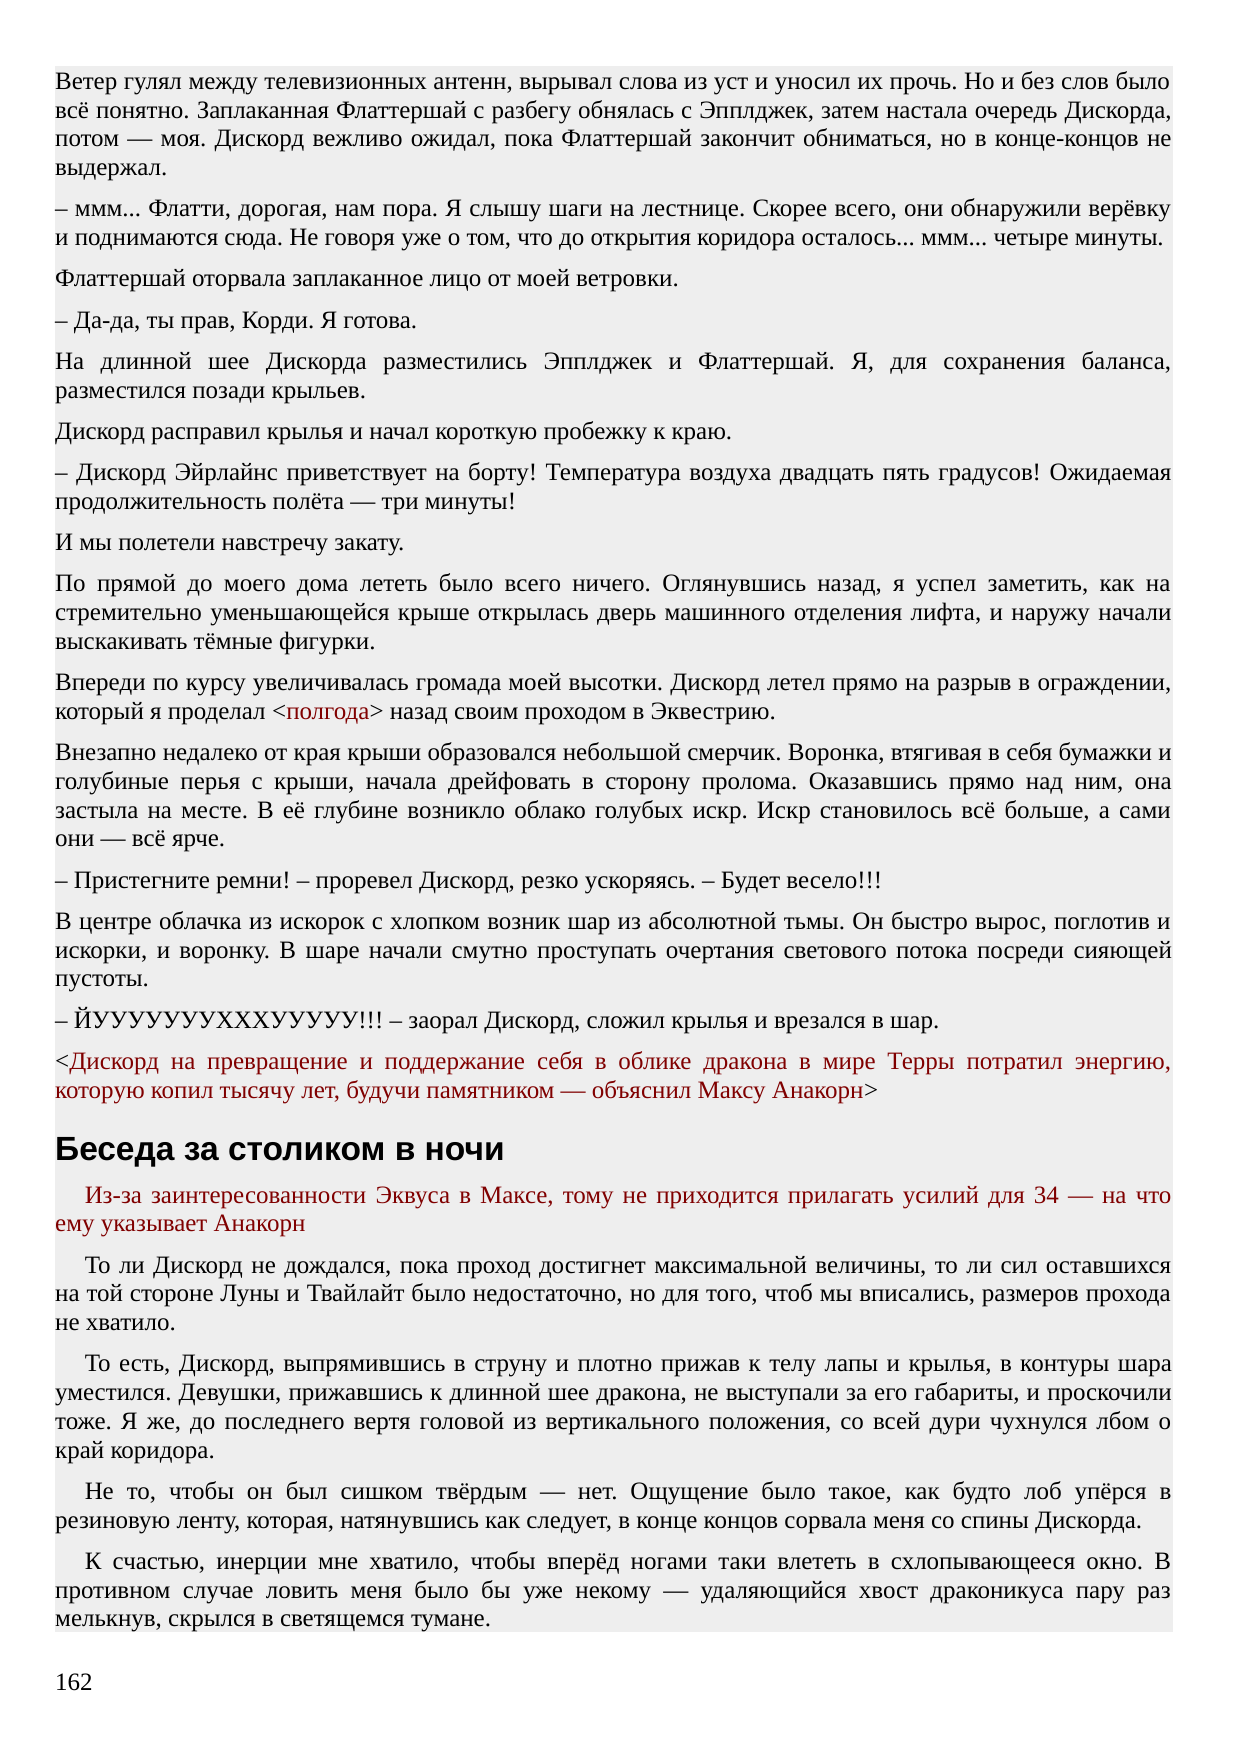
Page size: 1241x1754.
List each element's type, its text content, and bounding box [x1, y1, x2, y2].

text Дискорд расправил крылья и начал короткую пробежку к краю. [55, 416, 1173, 445]
text Ветер гулял между телевизионных антенн, вырывал слова из уст и уносил их прочь. Но и без слов было всё понятно. Заплаканная Флаттершай с разбегу обнялась с Эпплджек, затем настала очередь Дискорда, потом — моя. Дискорд вежливо ожидал, пока Флаттершай закончит обниматься, но в конце-концов не выдержал. [55, 66, 1173, 181]
text Флаттершай оторвала заплаканное лицо от моей ветровки. [55, 263, 1173, 292]
text То ли Дискорд не дождался, пока проход достигнет максимальной величины, то ли сил оставшихся на той стороне Луны и Твайлайт было недостаточно, но для того, чтоб мы вписались, размеров прохода не хватило. [55, 1250, 1173, 1336]
text То есть, Дискорд, выпрямившись в струну и плотно прижав к телу лапы и крылья, в контуры шара уместился. Девушки, прижавшись к длинной шее дракона, не выступали за его габариты, и проскочили тоже. Я же, до последнего вертя головой из вертикального положения, со всей дури чухнулся лбом о край коридора. [55, 1348, 1173, 1463]
text Впереди по курсу увеличивалась громада моей высотки. Дискорд летел прямо на разрыв в ограждении, который я проделал <полгода> назад своим проходом в Эквестрию. [55, 667, 1173, 725]
text – ммм... Флатти, дорогая, нам пора. Я слышу шаги на лестнице. Скорее всего, они обнаружили верёвку и поднимаются сюда. Не говоря уже о том, что до открытия коридора осталось... ммм... четыре минуты. [55, 193, 1173, 251]
text И мы полетели навстречу закату. [55, 527, 1173, 556]
text – Дискорд Эйрлайнс приветствует на борту! Температура воздуха двадцать пять градусов! Ожидаемая продолжительность полёта — три минуты! [55, 457, 1173, 515]
text – Пристегните ремни! – проревел Дискорд, резко ускоряясь. – Будет весело!!! [55, 865, 1173, 893]
text Не то, чтобы он был сишком твёрдым — нет. Ощущение было такое, как будто лоб упёрся в резиновую ленту, которая, натянувшись как следует, в конце концов сорвала меня со спины Дискорда. [55, 1476, 1173, 1533]
text Внезапно недалеко от края крыши образовался небольшой смерчик. Воронка, втягивая в себя бумажки и голубиные перья с крыши, начала дрейфовать в сторону пролома. Оказавшись прямо над ним, она застыла на месте. В её глубине возникло облако голубых искр. Искр становилось всё больше, а сами они — всё ярче. [55, 737, 1173, 852]
text – ЙУУУУУУУХХХУУУУУ!!! – заорал Дискорд, сложил крылья и врезался в шар. [55, 1005, 1173, 1033]
text На длинной шее Дискорда разместились Эпплджек и Флаттершай. Я, для сохранения баланса, разместился позади крыльев. [55, 346, 1173, 403]
text <Дискорд на превращение и поддержание себя в облике дракона в мире Терры потратил энергию, которую копил тысячу лет, будучи памятником — объяснил Максу Анакорн> [55, 1046, 1173, 1103]
text К счастью, инерции мне хватило, чтобы вперёд ногами таки влететь в схлопывающееся окно. В противном случае ловить меня было бы уже некому — удаляющийся хвост драконикуса пару раз мелькнув, скрылся в светящемся тумане. [55, 1546, 1173, 1632]
text Из-за заинтересованности Эквуса в Максе, тому не приходится прилагать усилий для 34 — на что ему указывает Анакорн [55, 1180, 1173, 1237]
text – Да-да, ты прав, Корди. Я готова. [55, 305, 1173, 333]
text По прямой до моего дома лететь было всего ничего. Оглянувшись назад, я успел заметить, как на стремительно уменьшающейся крыше открылась дверь машинного отделения лифта, и наружу начали выскакивать тёмные фигурки. [55, 568, 1173, 655]
text В центре облачка из искорок с хлопком возник шар из абсолютной тьмы. Он быстро вырос, поглотив и искорки, и воронку. В шаре начали смутно проступать очертания светового потока посреди сияющей пустоты. [55, 906, 1173, 992]
subtitle Беседа за столиком в ночи [55, 1128, 1173, 1167]
